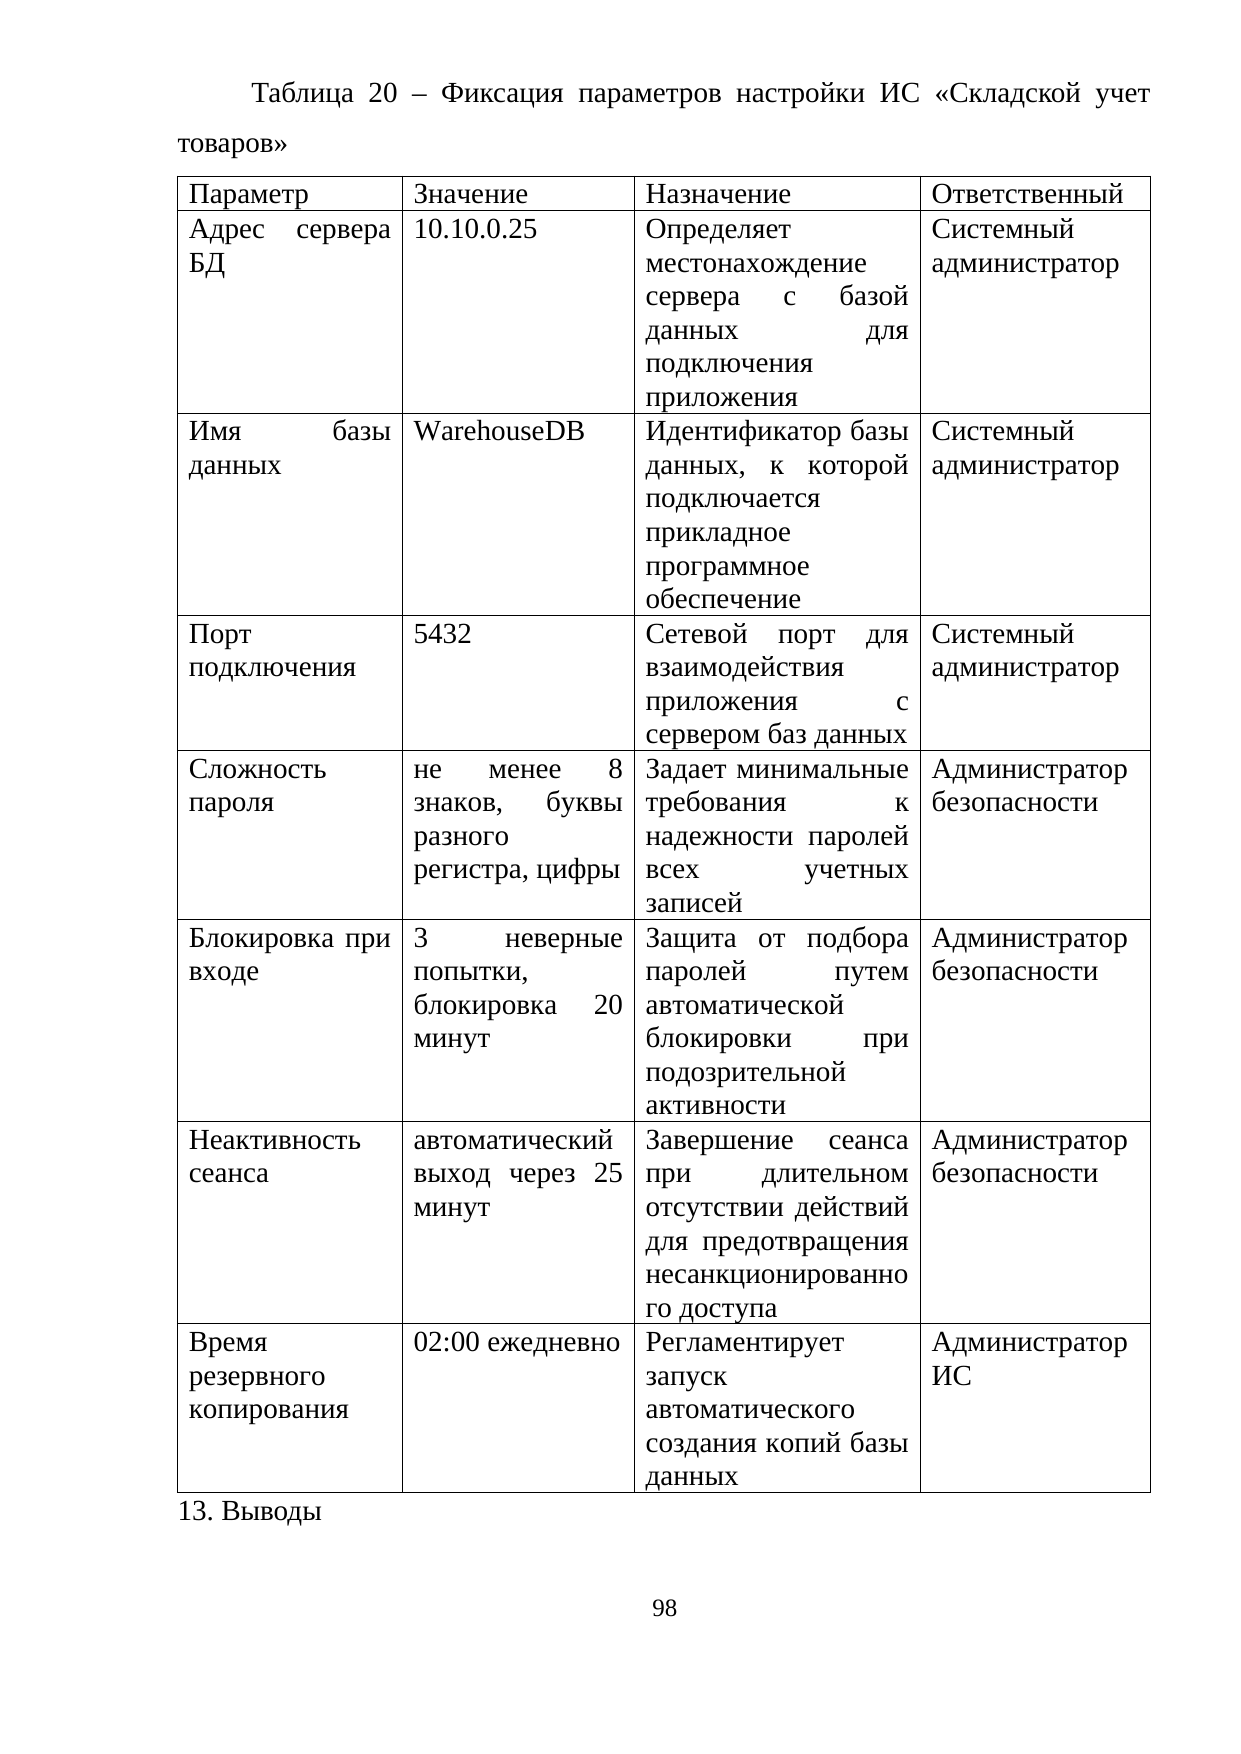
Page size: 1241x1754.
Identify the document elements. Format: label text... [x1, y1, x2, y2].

table_cell Администратор ИС [921, 1324, 1150, 1492]
table_header Значение [403, 177, 634, 210]
table_header Параметр [178, 177, 402, 210]
table_cell 10.10.0.25 [403, 211, 634, 412]
table_cell Системный администратор [921, 616, 1150, 750]
table_cell Системный администратор [921, 414, 1150, 615]
table_cell не менее 8 знаков, буквы разного регистра, цифры [403, 751, 634, 919]
table_cell 5432 [403, 616, 634, 750]
table_cell Сложность пароля [178, 751, 402, 919]
table_cell Администратор безопасности [921, 1122, 1150, 1323]
table_header Ответственный [921, 177, 1150, 210]
text 13. Выводы [177, 1493, 1152, 1527]
table_cell Время резервного копирования [178, 1324, 402, 1492]
table_cell WarehouseDB [403, 414, 634, 615]
text Таблица 20 – Фиксация параметров настройки ИС «Складской учет товаров» [177, 75, 1152, 159]
table_cell Имя базы данных [178, 414, 402, 615]
table_cell 3 неверные попытки, блокировка 20 минут [403, 920, 634, 1121]
table_cell 02:00 ежедневно [403, 1324, 634, 1492]
table_cell Администратор безопасности [921, 751, 1150, 919]
table_cell Адрес сервера БД [178, 211, 402, 412]
table_cell Определяет местонахождение сервера с базой данных для подключения приложения [635, 211, 920, 412]
table_cell Завершение сеанса при длительном отсутствии действий для предотвращения несанкционированного доступа [635, 1122, 920, 1323]
table_cell Блокировка при входе [178, 920, 402, 1121]
table_cell Идентификатор базы данных, к которой подключается прикладное программное обеспечение [635, 414, 920, 615]
table_cell Неактивность сеанса [178, 1122, 402, 1323]
table_cell Сетевой порт для взаимодействия приложения с сервером баз данных [635, 616, 920, 750]
table_cell Порт подключения [178, 616, 402, 750]
table_cell Администратор безопасности [921, 920, 1150, 1121]
table_cell автоматический выход через 25 минут [403, 1122, 634, 1323]
table_cell Задает минимальные требования к надежности паролей всех учетных записей [635, 751, 920, 919]
table_cell Защита от подбора паролей путем автоматической блокировки при подозрительной активности [635, 920, 920, 1121]
table_header Назначение [635, 177, 920, 210]
table_cell Системный администратор [921, 211, 1150, 412]
table_cell Регламентирует запуск автоматического создания копий базы данных [635, 1324, 920, 1492]
